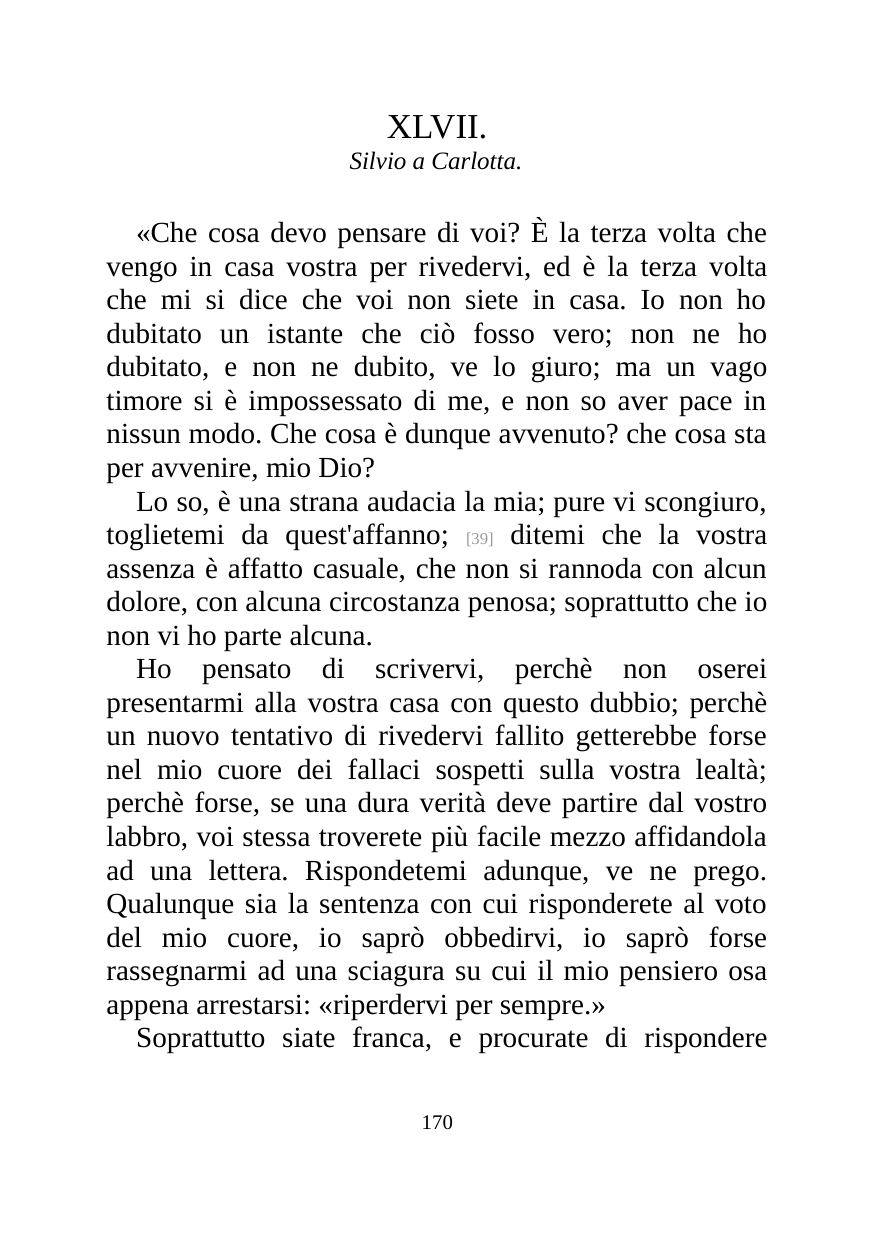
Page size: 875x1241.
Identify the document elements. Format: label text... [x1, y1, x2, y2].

subtitle Silvio a Carlotta. [106, 146, 768, 175]
subtitle XLVII. [106, 106, 768, 146]
text Lo so, è una strana audacia la mia; pure vi scongiuro, toglietemi da quest'affanno; [39] ditemi che la vostra assenza è affatto casuale, che non si rannoda con alcun dolore, con alcuna circostanza penosa; soprattutto che io non vi ho parte alcuna. [106, 484, 768, 651]
text «Che cosa devo pensare di voi? È la terza volta che vengo in casa vostra per rivedervi, ed è la terza volta che mi si dice che voi non siete in casa. Io non ho dubitato un istante che ciò fosso vero; non ne ho dubitato, e non ne dubito, ve lo giuro; ma un vago timore si è impossessato di me, e non so aver pace in nissun modo. Che cosa è dunque avvenuto? che cosa sta per avvenire, mio Dio? [106, 215, 768, 484]
text Soprattutto siate franca, e procurate di rispondere [106, 1020, 768, 1054]
text Ho pensato di scrivervi, perchè non oserei presentarmi alla vostra casa con questo dubbio; perchè un nuovo tentativo di rivedervi fallito getterebbe forse nel mio cuore dei fallaci sospetti sulla vostra lealtà; perchè forse, se una dura verità deve partire dal vostro labbro, voi stessa troverete più facile mezzo affidandola ad una lettera. Rispondetemi adunque, ve ne prego. Qualunque sia la sentenza con cui risponderete al voto del mio cuore, io saprò obbedirvi, io saprò forse rassegnarmi ad una sciagura su cui il mio pensiero osa appena arrestarsi: «riperdervi per sempre.» [106, 651, 768, 1020]
